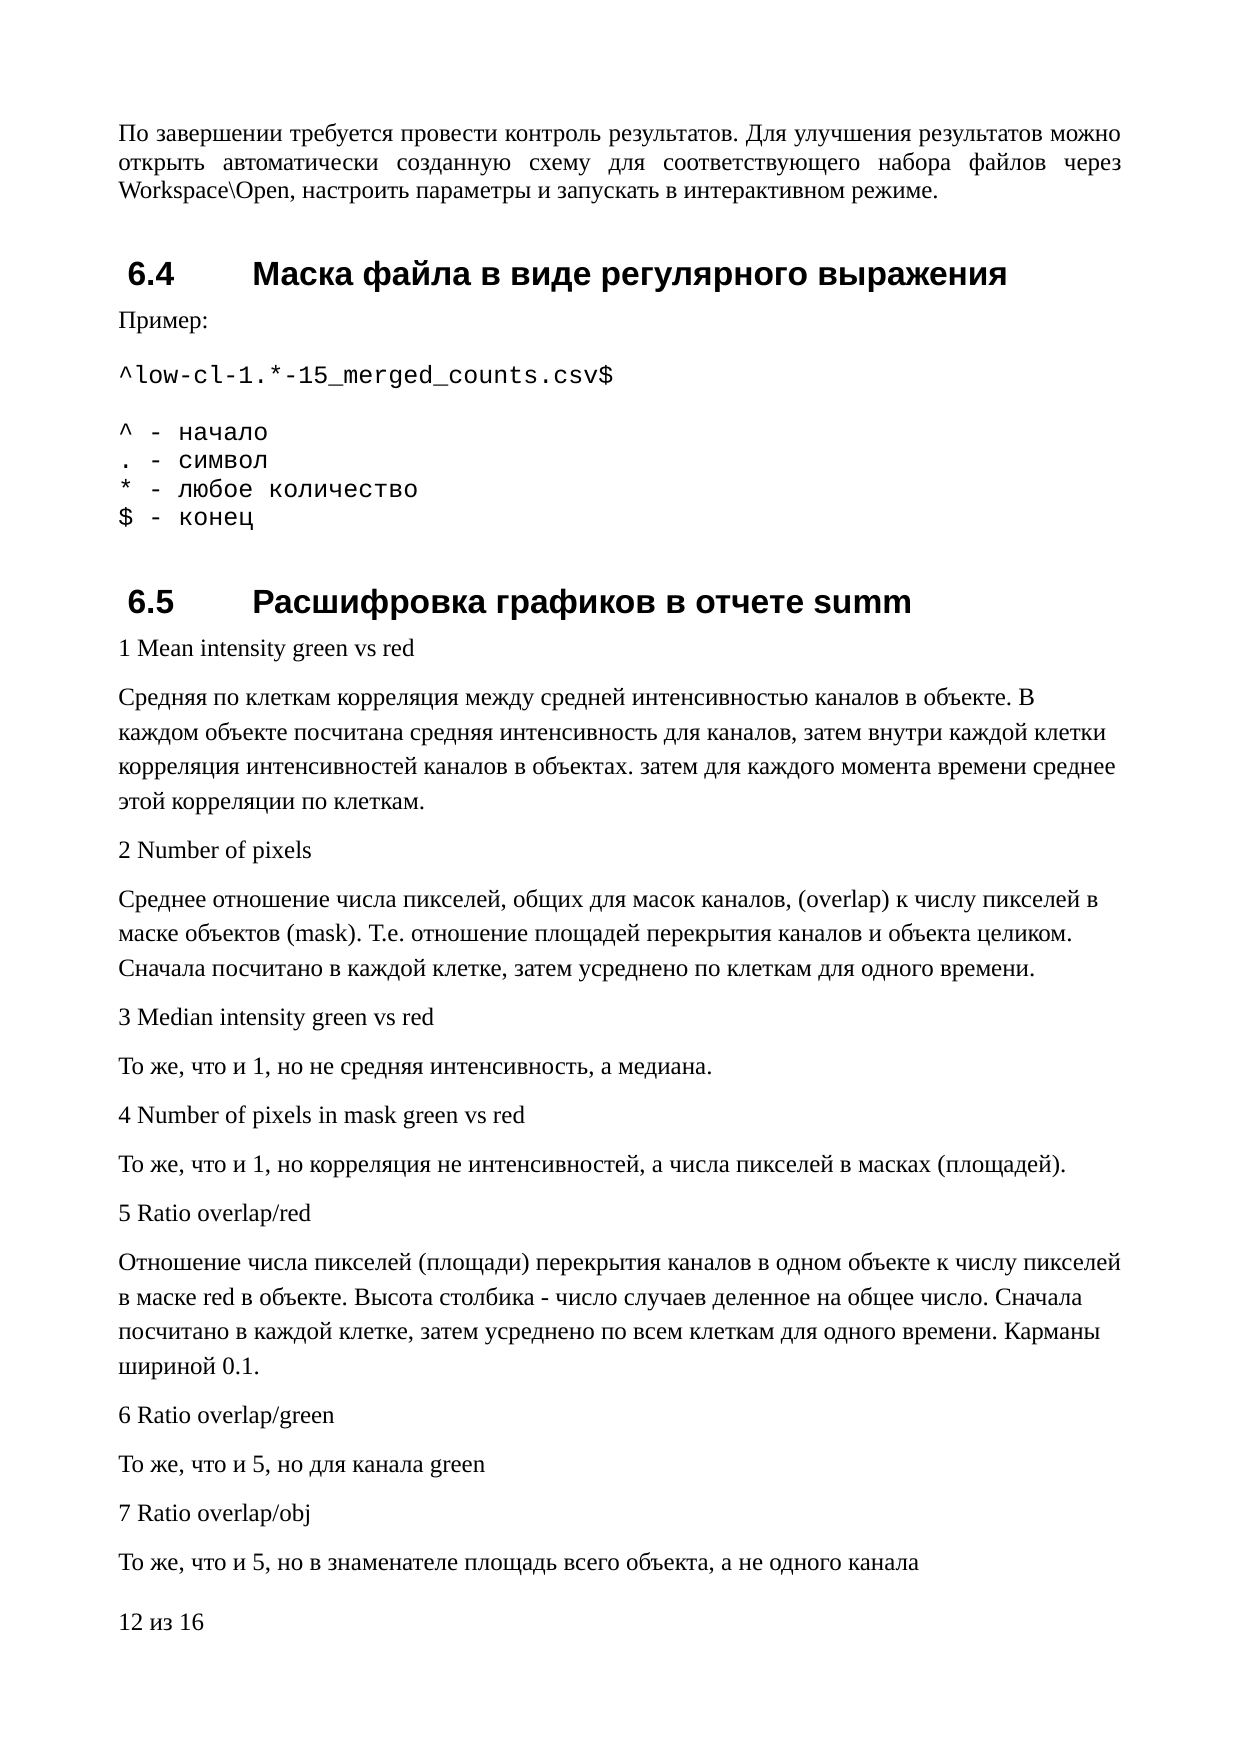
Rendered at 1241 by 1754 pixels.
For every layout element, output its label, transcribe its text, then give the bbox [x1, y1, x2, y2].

text То же, что и 1, но корреляция не интенсивностей, а числа пикселей в масках (площадей). [118, 1149, 1122, 1178]
subtitle Маска файла в виде регулярного выражения [118, 254, 1122, 293]
text $ - конец [118, 505, 1122, 533]
subtitle Расшифровка графиков в отчете summ [118, 582, 1122, 621]
text Пример: [118, 305, 1122, 334]
text * - любое количество [118, 476, 1122, 505]
text . - символ [118, 448, 1122, 476]
text По завершении требуется провести контроль результатов. Для улучшения результатов можно открыть автоматически созданную схему для соответствующего набора файлов через Workspace\Open, настроить параметры и запускать в интерактивном режиме. [118, 118, 1122, 204]
text Средняя по клеткам корреляция между средней интенсивностью каналов в объекте. В каждом объекте посчитана средняя интенсивность для каналов, затем внутри каждой клетки корреляция интенсивностей каналов в объектах. затем для каждого момента времени среднее этой корреляции по клеткам. [118, 682, 1122, 814]
text 1 Mean intensity green vs red [118, 633, 1122, 662]
text То же, что и 5, но в знаменателе площадь всего объекта, а не одного канала [118, 1547, 1122, 1576]
text То же, что и 5, но для канала green [118, 1449, 1122, 1478]
text 2 Number of pixels [118, 835, 1122, 864]
text То же, что и 1, но не средняя интенсивность, а медиана. [118, 1051, 1122, 1080]
text Среднее отношение числа пикселей, общих для масок каналов, (overlap) к числу пикселей в маске объектов (mask). Т.е. отношение площадей перекрытия каналов и объекта целиком. Сначала посчитано в каждой клетке, затем усреднено по клеткам для одного времени. [118, 884, 1122, 982]
text 7 Ratio overlap/obj [118, 1498, 1122, 1527]
text ^ - начало [118, 420, 1122, 448]
text 3 Median intensity green vs red [118, 1002, 1122, 1031]
text 4 Number of pixels in mask green vs red [118, 1100, 1122, 1129]
text 5 Ratio overlap/red [118, 1198, 1122, 1227]
text 6 Ratio overlap/green [118, 1400, 1122, 1428]
text Отношение числа пикселей (площади) перекрытия каналов в одном объекте к числу пикселей в маске red в объекте. Высота столбика - число случаев деленное на общее число. Сначала посчитано в каждой клетке, затем усреднено по всем клеткам для одного времени. Карманы шириной 0.1. [118, 1247, 1122, 1379]
text ^low-cl-1.*-15_merged_counts.csv$ [118, 363, 1122, 391]
